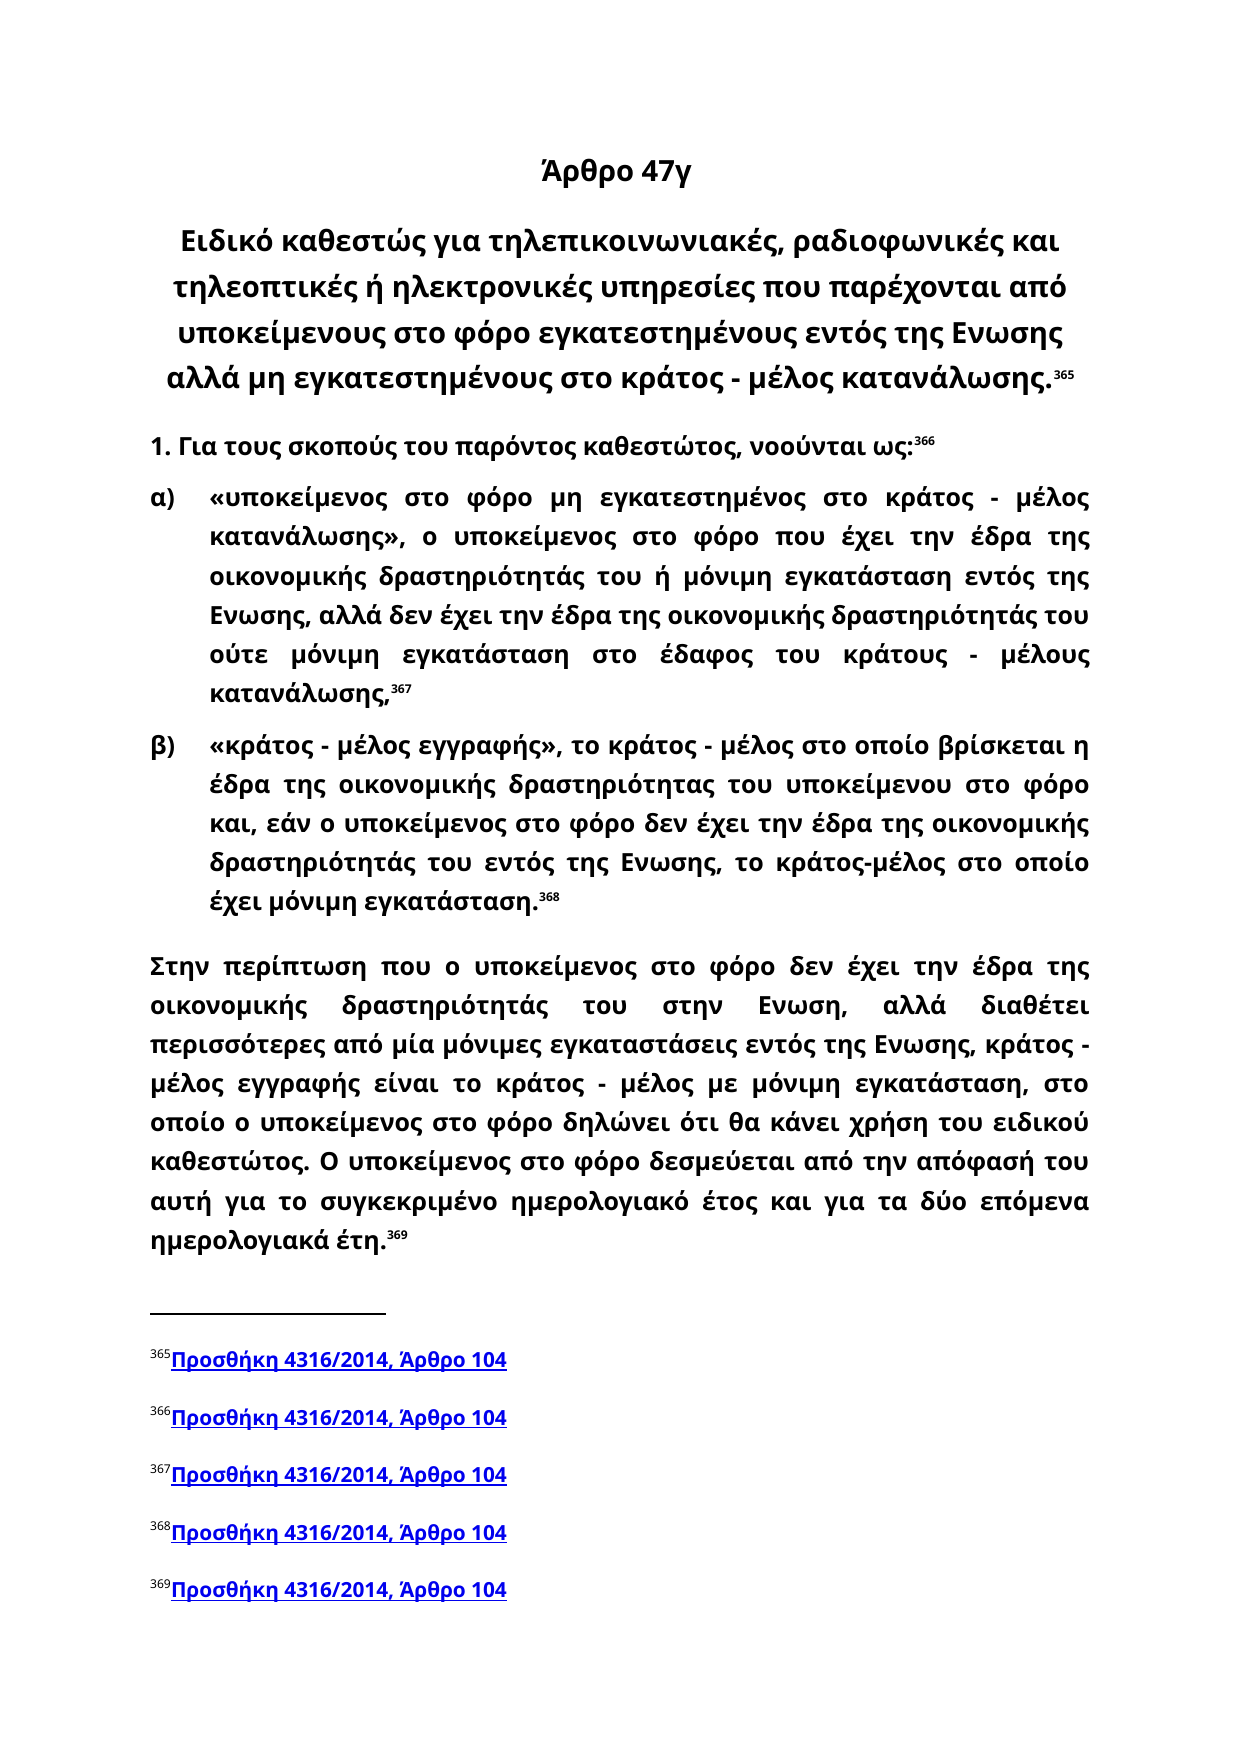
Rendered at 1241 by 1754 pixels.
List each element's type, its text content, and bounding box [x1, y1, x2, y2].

text Προσθήκη 4316/2014, Άρθρο 104 [150, 1576, 1090, 1604]
text Προσθήκη 4316/2014, Άρθρο 104 [150, 1403, 1090, 1431]
text 1. Για τους σκοπούς του παρόντος καθεστώτος, νοούνται ως: [150, 428, 1090, 462]
text Προσθήκη 4316/2014, Άρθρο 104 [150, 1518, 1090, 1546]
list α) «υποκείμενος στο φόρο μη εγκατεστημένος στο κράτος - μέλος κατανάλωσης», ο υποκείμενος στο φόρο που έχει την έδρα της οικονομικής δραστηριότητάς του ή μόνιμη εγκατάσταση εντός της Ενωσης, αλλά δεν έχει την έδρα της οικονομικής δραστηριότητάς του ούτε μόνιμη εγκατάσταση στο έδαφος του κράτους - μέλους κατανάλωσης, [150, 480, 1090, 710]
subtitle Ειδικό καθεστώς για τηλεπικοινωνιακές, ραδιοφωνικές και τηλεοπτικές ή ηλεκτρονικές υπηρεσίες που παρέχονται από υποκείμενους στο φόρο εγκατεστημένους εντός της Ενωσης αλλά μη εγκατεστημένους στο κράτος - μέλος κατανάλωσης. [150, 221, 1090, 397]
text Προσθήκη 4316/2014, Άρθρο 104 [150, 1345, 1090, 1373]
text Προσθήκη 4316/2014, Άρθρο 104 [150, 1460, 1090, 1489]
subtitle Άρθρο 47γ [150, 150, 1090, 190]
text Στην περίπτωση που ο υποκείμενος στο φόρο δεν έχει την έδρα της οικονομικής δραστηριότητάς του στην Ενωση, αλλά διαθέτει περισσότερες από μία μόνιμες εγκαταστάσεις εντός της Ενωσης, κράτος - μέλος εγγραφής είναι το κράτος - μέλος με μόνιμη εγκατάσταση, στο οποίο ο υποκείμενος στο φόρο δηλώνει ότι θα κάνει χρήση του ειδικού καθεστώτος. Ο υποκείμενος στο φόρο δεσμεύεται από την απόφασή του αυτή για το συγκεκριμένο ημερολογιακό έτος και για τα δύο επόμενα ημερολογιακά έτη. [150, 948, 1090, 1256]
list β) «κράτος - μέλος εγγραφής», το κράτος - μέλος στο οποίο βρίσκεται η έδρα της οικονομικής δραστηριότητας του υποκείμενου στο φόρο και, εάν ο υποκείμενος στο φόρο δεν έχει την έδρα της οικονομικής δραστηριότητάς του εντός της Ενωσης, το κράτος-μέλος στο οποίο έχει μόνιμη εγκατάσταση. [150, 727, 1090, 918]
